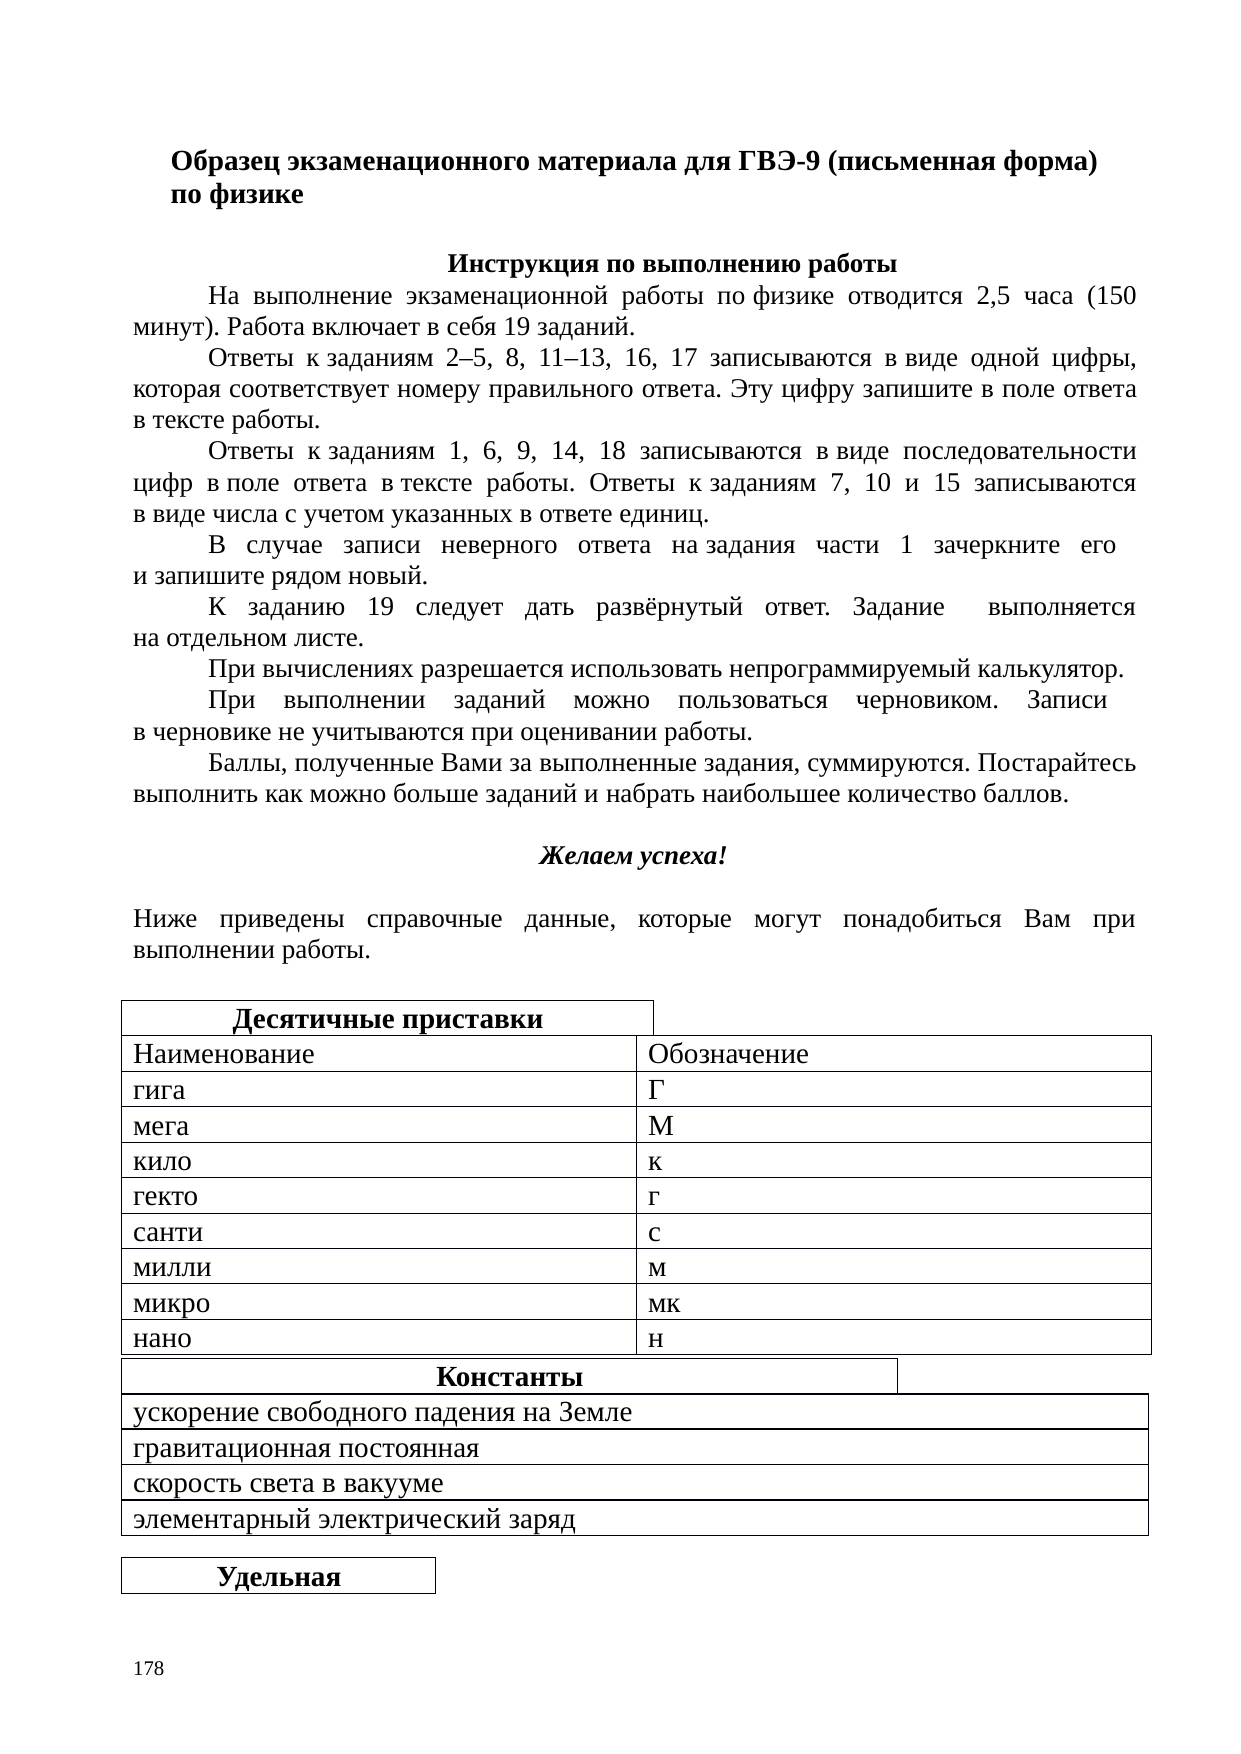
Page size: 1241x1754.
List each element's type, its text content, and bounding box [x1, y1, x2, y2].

table_cell нано [122, 1320, 636, 1354]
table_cell Наименование [122, 1036, 636, 1071]
table_cell элементарный электрический заряд [122, 1501, 1148, 1534]
table_cell микро [122, 1284, 636, 1319]
table_cell Обозначение [637, 1036, 1151, 1071]
text Ответы к заданиям 2–5, 8, 11–13, 16, 17 записываются в виде одной цифры, которая соответствует номеру правильного ответа. Эту цифру запишите в поле ответа в тексте работы. [133, 341, 1137, 434]
table_header Удельная [122, 1558, 435, 1593]
table_cell кило [122, 1143, 636, 1177]
table_cell Г [637, 1072, 1151, 1106]
table_cell мега [122, 1107, 636, 1142]
table_cell милли [122, 1249, 636, 1283]
table_cell М [637, 1107, 1151, 1142]
text Желаем успеха! [133, 839, 1137, 871]
table_cell гравитационная постоянная [122, 1430, 1148, 1464]
table_cell ускорение свободного падения на Земле [122, 1395, 1148, 1428]
text При выполнении заданий можно пользоваться черновиком. Записи в черновике не учитываются при оценивании работы. [133, 684, 1137, 746]
table_cell н [637, 1320, 1151, 1354]
table_cell скорость света в вакууме [122, 1465, 1148, 1499]
table_cell к [637, 1143, 1151, 1177]
text При вычислениях разрешается использовать непрограммируемый калькулятор. [133, 652, 1137, 684]
table_cell мк [637, 1284, 1151, 1319]
table_cell г [637, 1178, 1151, 1212]
table_cell санти [122, 1214, 636, 1248]
table_cell гига [122, 1072, 636, 1106]
text Ответы к заданиям 1, 6, 9, 14, 18 записываются в виде последовательности цифр в поле ответа в тексте работы. Ответы к заданиям 7, 10 и 15 записываются в виде числа с учетом указанных в ответе единиц. [133, 434, 1137, 528]
table_cell м [637, 1249, 1151, 1283]
table_cell гекто [122, 1178, 636, 1212]
text Ниже приведены справочные данные, которые могут понадобиться Вам при выполнении работы. [133, 902, 1137, 964]
text В случае записи неверного ответа на задания части 1 зачеркните его и запишите рядом новый. [133, 528, 1137, 590]
text К заданию 19 следует дать развёрнутый ответ. Задание выполняется на отдельном листе. [133, 590, 1137, 652]
table_header Десятичные приставки [122, 1001, 653, 1035]
table_header Константы [122, 1359, 897, 1393]
table_cell с [637, 1214, 1151, 1248]
text Баллы, полученные Вами за выполненные задания, суммируются. Постарайтесь выполнить как можно больше заданий и набрать наибольшее количество баллов. [133, 746, 1137, 808]
text На выполнение экзаменационной работы по физике отводится 2,5 часа (150 минут). Работа включает в себя 19 заданий. [133, 279, 1137, 341]
text Инструкция по выполнению работы [133, 248, 1137, 279]
subtitle Образец экзаменационного материала для ГВЭ-9 (письменная форма) по физике [170, 143, 1137, 210]
